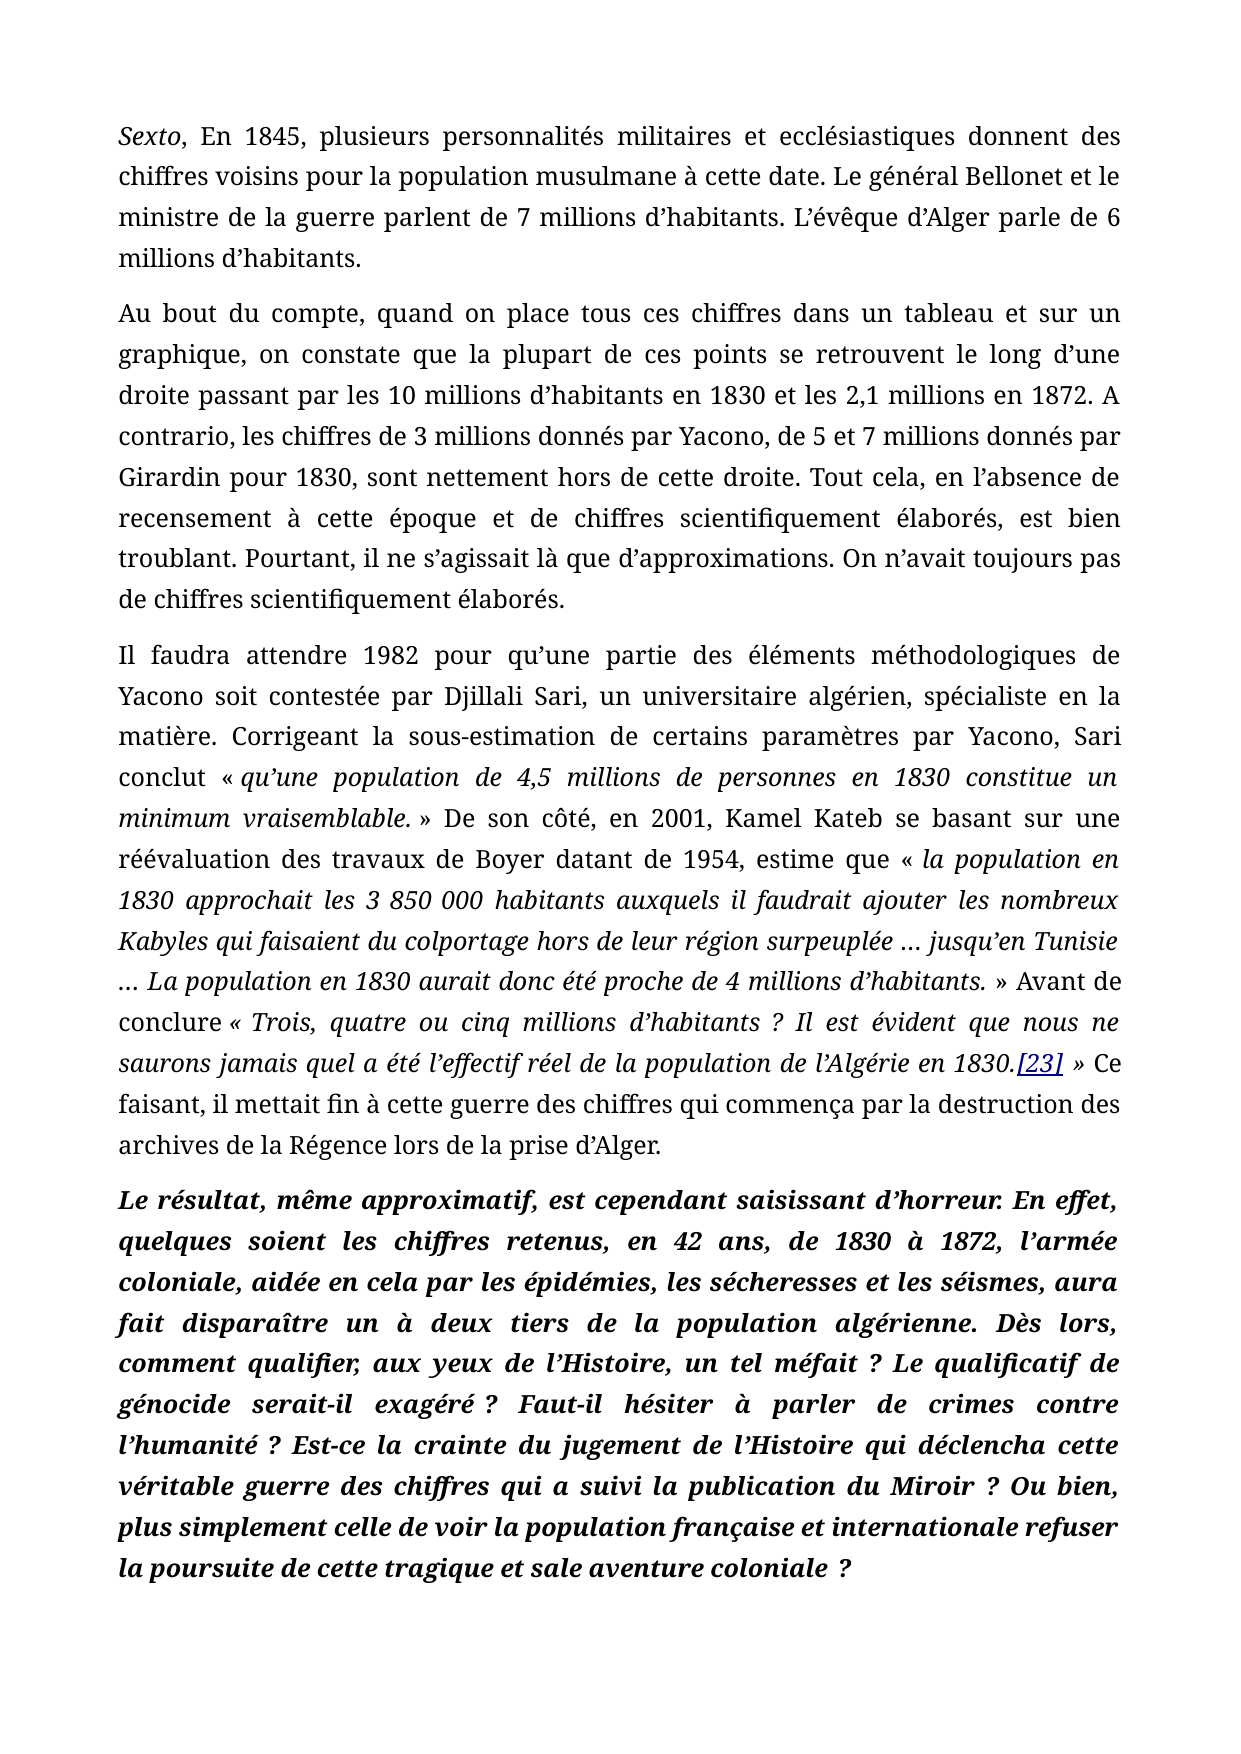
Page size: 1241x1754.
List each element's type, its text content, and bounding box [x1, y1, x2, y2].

text Au bout du compte, quand on place tous ces chiffres dans un tableau et sur un graphique, on constate que la plupart de ces points se retrouvent le long d’une droite passant par les 10 millions d’habitants en 1830 et les 2,1 millions en 1872. A contrario, les chiffres de 3 millions donnés par Yacono, de 5 et 7 millions donnés par Girardin pour 1830, sont nettement hors de cette droite. Tout cela, en l’absence de recensement à cette époque et de chiffres scientifiquement élaborés, est bien troublant. Pourtant, il ne s’agissait là que d’approximations. On n’avait toujours pas de chiffres scientifiquement élaborés. [118, 296, 1122, 616]
text Il faudra attendre 1982 pour qu’une partie des éléments méthodologiques de Yacono soit contestée par Djillali Sari, un universitaire algérien, spécialiste en la matière. Corrigeant la sous-estimation de certains paramètres par Yacono, Sari conclut « qu’une population de 4,5 millions de personnes en 1830 constitue un minimum vraisemblable. » De son côté, en 2001, Kamel Kateb se basant sur une réévaluation des travaux de Boyer datant de 1954, estime que « la population en 1830 approchait les 3 850 000 habitants auxquels il faudrait ajouter les nombreux Kabyles qui faisaient du colportage hors de leur région surpeuplée … jusqu’en Tunisie … La population en 1830 aurait donc été proche de 4 millions d’habitants. » Avant de conclure « Trois, quatre ou cinq millions d’habitants ? Il est évident que nous ne saurons jamais quel a été l’effectif réel de la population de l’Algérie en 1830.[23] » Ce faisant, il mettait fin à cette guerre des chiffres qui commença par la destruction des archives de la Régence lors de la prise d’Alger. [118, 637, 1122, 1161]
text Le résultat, même approximatif, est cependant saisissant d’horreur. En effet, quelques soient les chiffres retenus, en 42 ans, de 1830 à 1872, l’armée coloniale, aidée en cela par les épidémies, les sécheresses et les séismes, aura fait disparaître un à deux tiers de la population algérienne. Dès lors, comment qualifier, aux yeux de l’Histoire, un tel méfait ? Le qualificatif de génocide serait-il exagéré ? Faut-il hésiter à parler de crimes contre l’humanité ? Est-ce la crainte du jugement de l’Histoire qui déclencha cette véritable guerre des chiffres qui a suivi la publication du Miroir ? Ou bien, plus simplement celle de voir la population française et internationale refuser la poursuite de cette tragique et sale aventure coloniale ? [118, 1183, 1122, 1584]
text Sexto, En 1845, plusieurs personnalités militaires et ecclésiastiques donnent des chiffres voisins pour la population musulmane à cette date. Le général Bellonet et le ministre de la guerre parlent de 7 millions d’habitants. L’évêque d’Alger parle de 6 millions d’habitants. [118, 118, 1122, 275]
